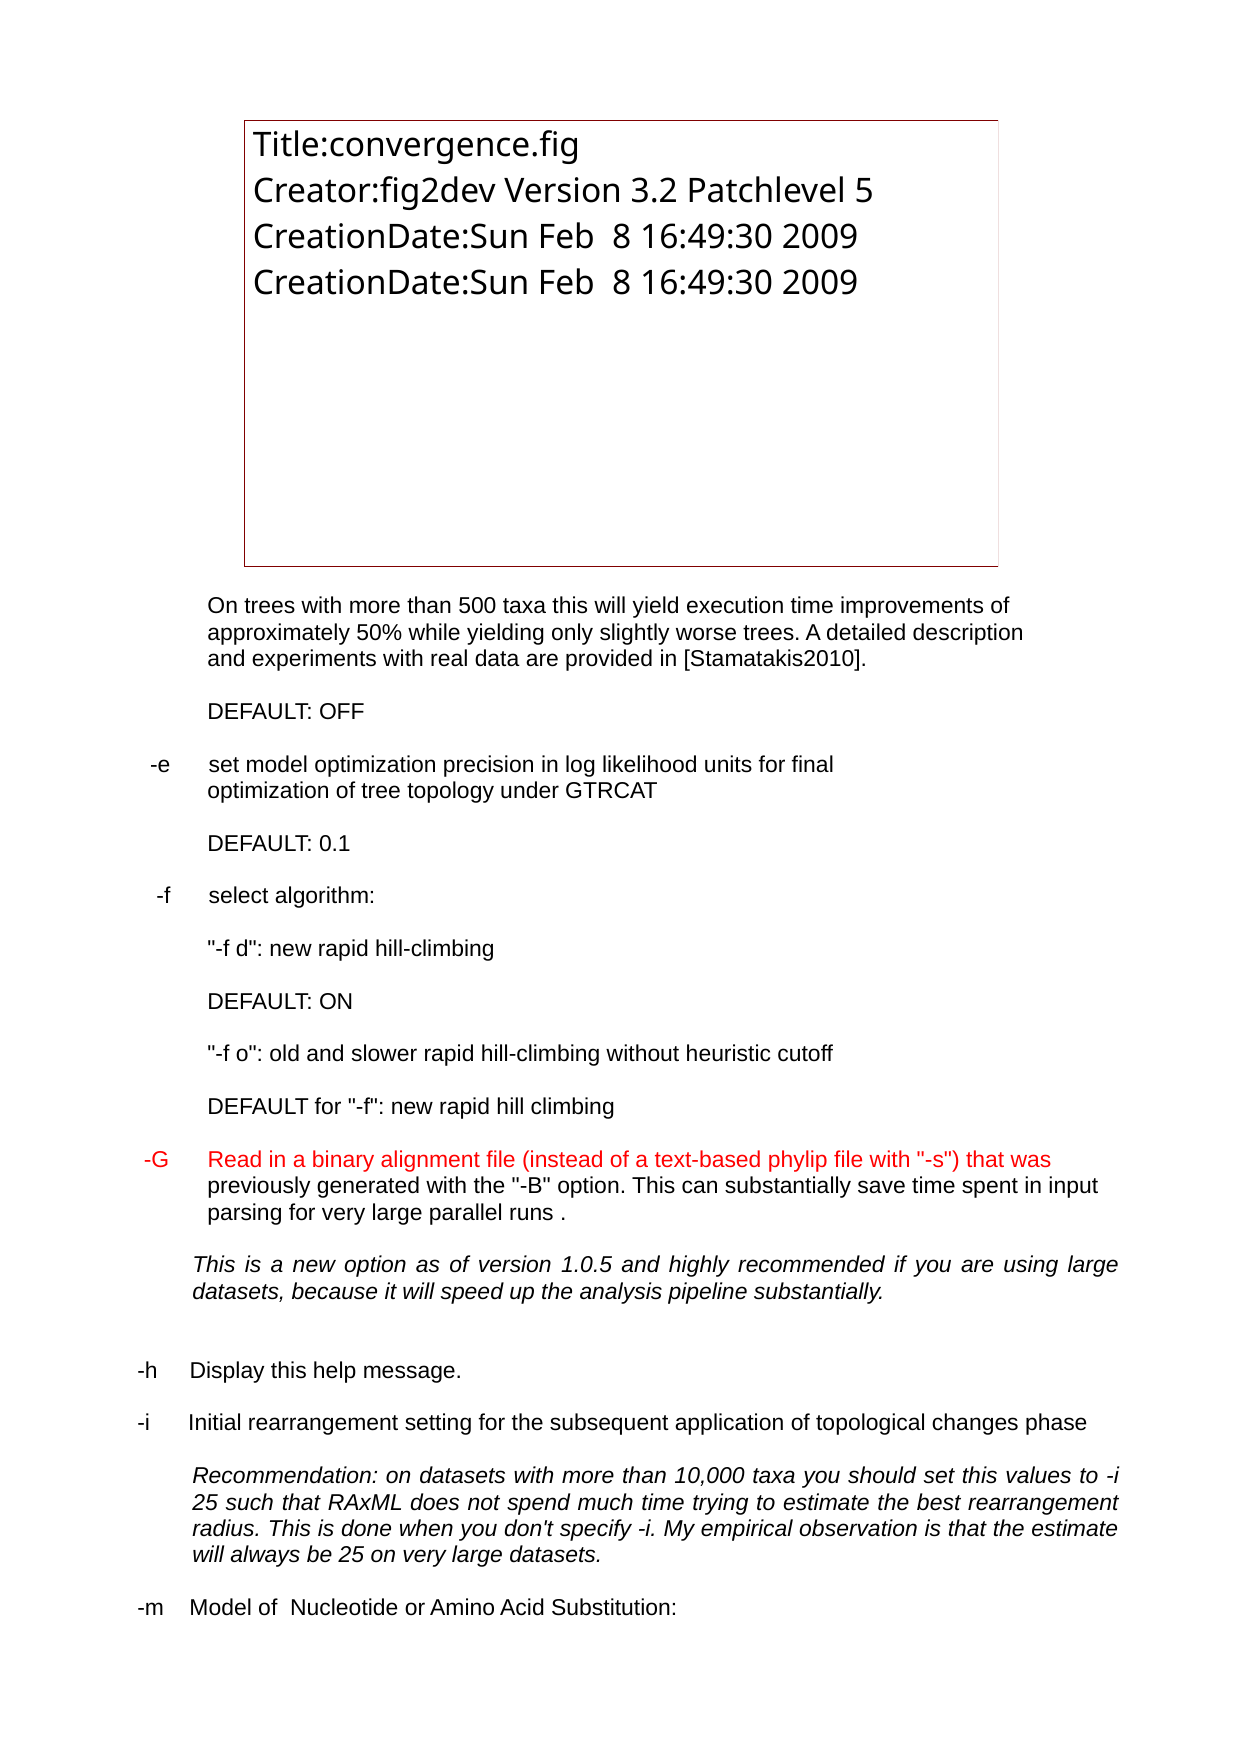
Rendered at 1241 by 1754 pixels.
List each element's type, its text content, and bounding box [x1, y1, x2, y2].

text and experiments with real data are provided in [Stamatakis2010]. [118, 645, 1122, 671]
text approximately 50% while yielding only slightly worse trees. A detailed description [118, 619, 1122, 645]
text On trees with more than 500 taxa this will yield execution time improvements of [118, 592, 1122, 619]
text optimization of tree topology under GTRCAT [118, 777, 1122, 803]
text -h Display this help message. [118, 1357, 1122, 1383]
text -e set model optimization precision in log likelihood units for final [118, 751, 1122, 777]
text -i Initial rearrangement setting for the subsequent application of topological changes phase [118, 1409, 1122, 1436]
text DEFAULT: OFF [118, 698, 1122, 724]
text "-f o": old and slower rapid hill-climbing without heuristic cutoff [118, 1040, 1122, 1067]
text Recommendation: on datasets with more than 10,000 taxa you should set this values to -i 25 such that RAxML does not spend much time trying to estimate the best rearrangement radius. This is done when you don't specify -i. My empirical observation is that the estimate will always be 25 on very large datasets. [192, 1462, 1122, 1567]
text -G Read in a binary alignment file (instead of a text-based phylip file with "-s") that was [118, 1146, 1122, 1172]
text This is a new option as of version 1.0.5 and highly recommended if you are using large datasets, because it will speed up the analysis pipeline substantially. [192, 1251, 1122, 1304]
text parsing for very large parallel runs . [118, 1198, 1122, 1225]
text previously generated with the "-B" option. This can substantially save time spent in input [118, 1172, 1122, 1198]
text DEFAULT: 0.1 [118, 829, 1122, 856]
text -m Model of Nucleotide or Amino Acid Substitution: [118, 1594, 1122, 1620]
text -f select algorithm: [118, 882, 1122, 909]
text "-f d": new rapid hill-climbing [118, 935, 1122, 961]
text DEFAULT for "-f": new rapid hill climbing [118, 1093, 1122, 1119]
text DEFAULT: ON [118, 988, 1122, 1014]
